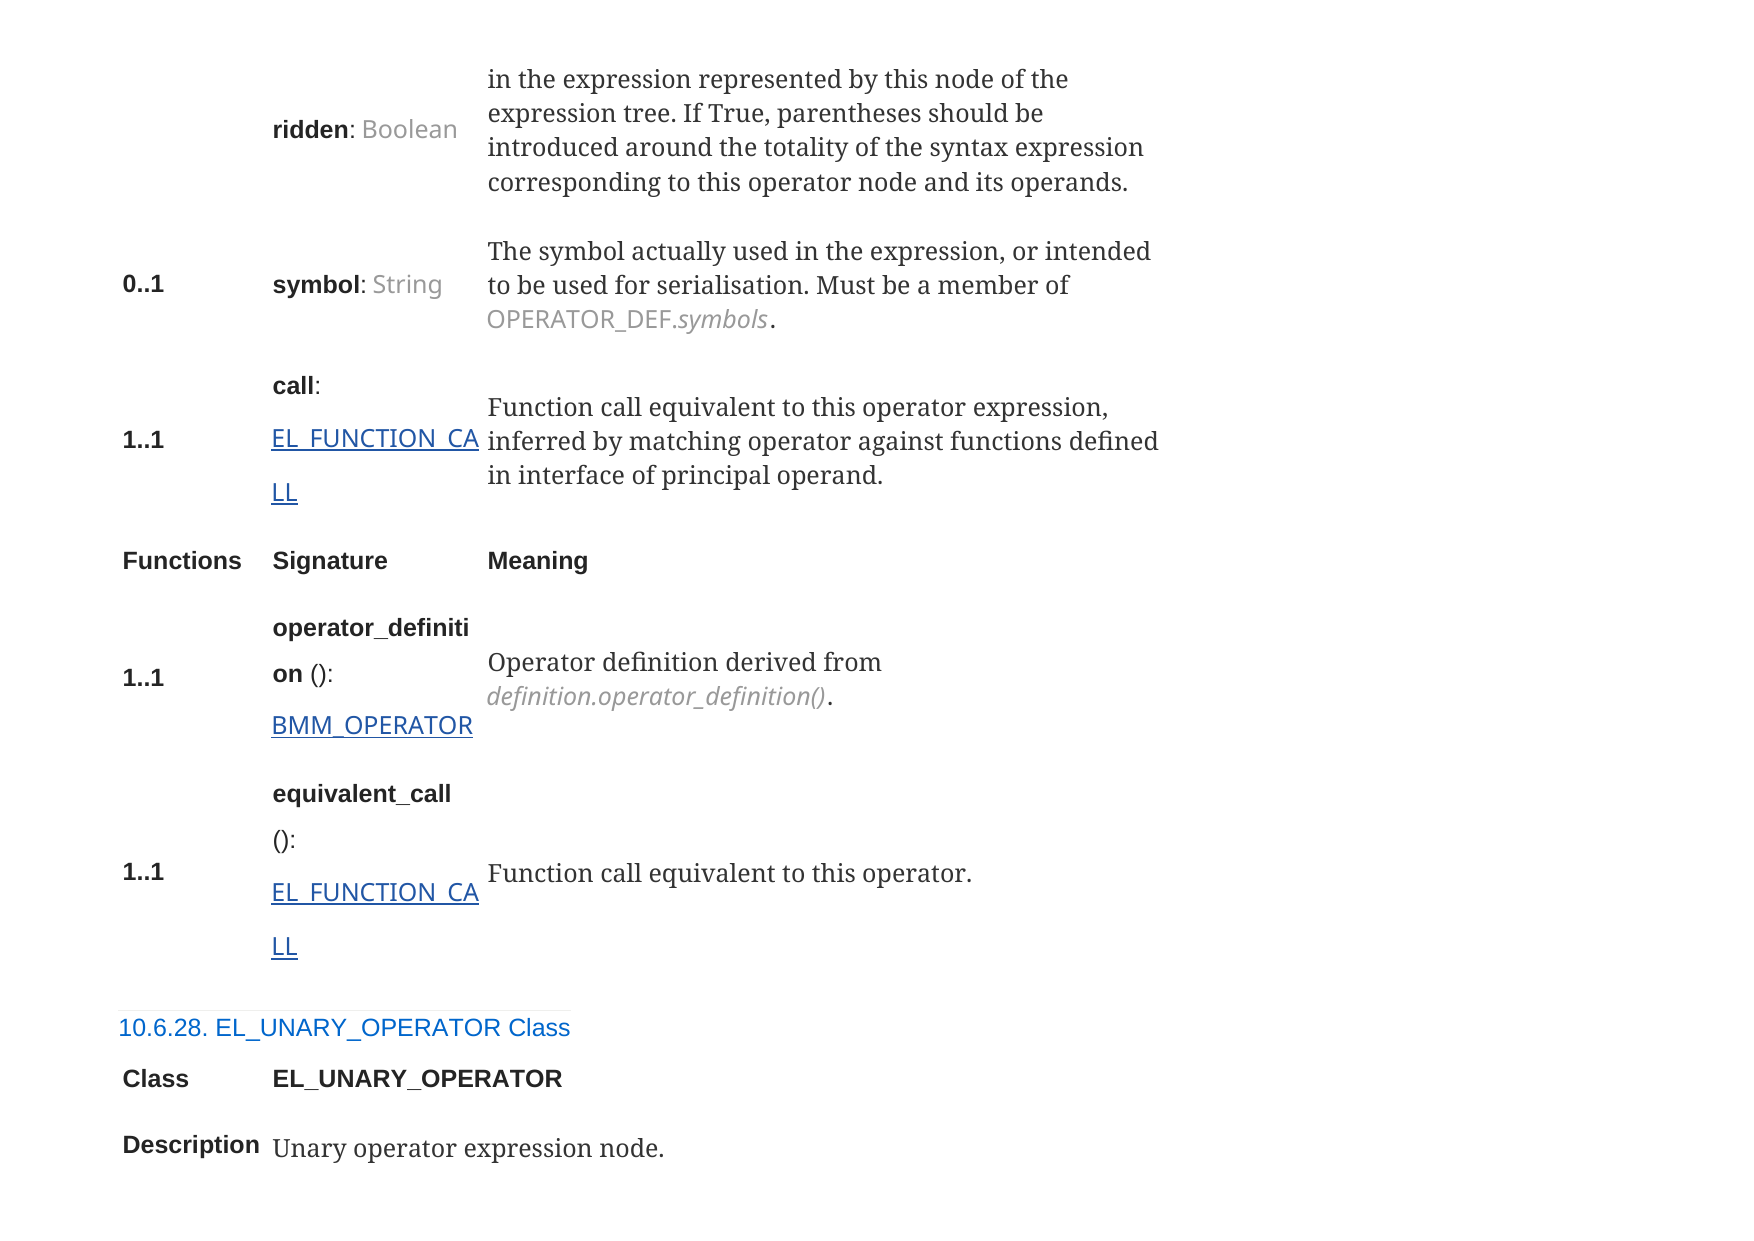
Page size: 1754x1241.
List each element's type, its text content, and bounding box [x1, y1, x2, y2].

table_cell operator_definition (): BMM_OPERATOR [268, 610, 483, 777]
table_cell call: EL_FUNCTION_CALL [268, 368, 483, 543]
table_cell symbol: String [268, 231, 483, 368]
table_cell 1..1 [118, 368, 268, 543]
table_cell Unary operator expression node. [268, 1127, 770, 1167]
table_cell The symbol actually used in the expression, or intended to be used for serialisation. Must be a member of OPERATOR_DEF.symbols. [483, 231, 1181, 368]
table_cell equivalent_call (): EL_FUNCTION_CALL [268, 777, 483, 998]
table_cell 0..1 [118, 231, 268, 368]
table_cell Function call equivalent to this operator expression, inferred by matching operator against functions defined in interface of principal operand. [483, 368, 1181, 543]
table_cell Function call equivalent to this operator. [483, 777, 1181, 998]
table_cell 0..1 [118, 59, 268, 231]
subtitle 10.6.28. EL_UNARY_OPERATOR Class [118, 1010, 1695, 1042]
table_cell 1..1 [118, 777, 268, 998]
table_cell precedence_overridden: Boolean [268, 59, 483, 231]
table_header EL_UNARY_OPERATOR [268, 1061, 770, 1127]
table_cell Operator definition derived from definition.operator_definition(). [483, 610, 1181, 777]
table_cell Signature [268, 544, 483, 610]
table_header Class [118, 1061, 268, 1127]
table_cell 1..1 [118, 610, 268, 777]
table_cell Description [118, 1127, 268, 1167]
table_cell Functions [118, 544, 268, 610]
table_cell True if the natural precedence of operators is overridden in the expression represented by this node of the expression tree. If True, parentheses should be introduced around the totality of the syntax expression corresponding to this operator node and its operands. [483, 59, 1181, 231]
table_cell Meaning [483, 544, 1181, 610]
